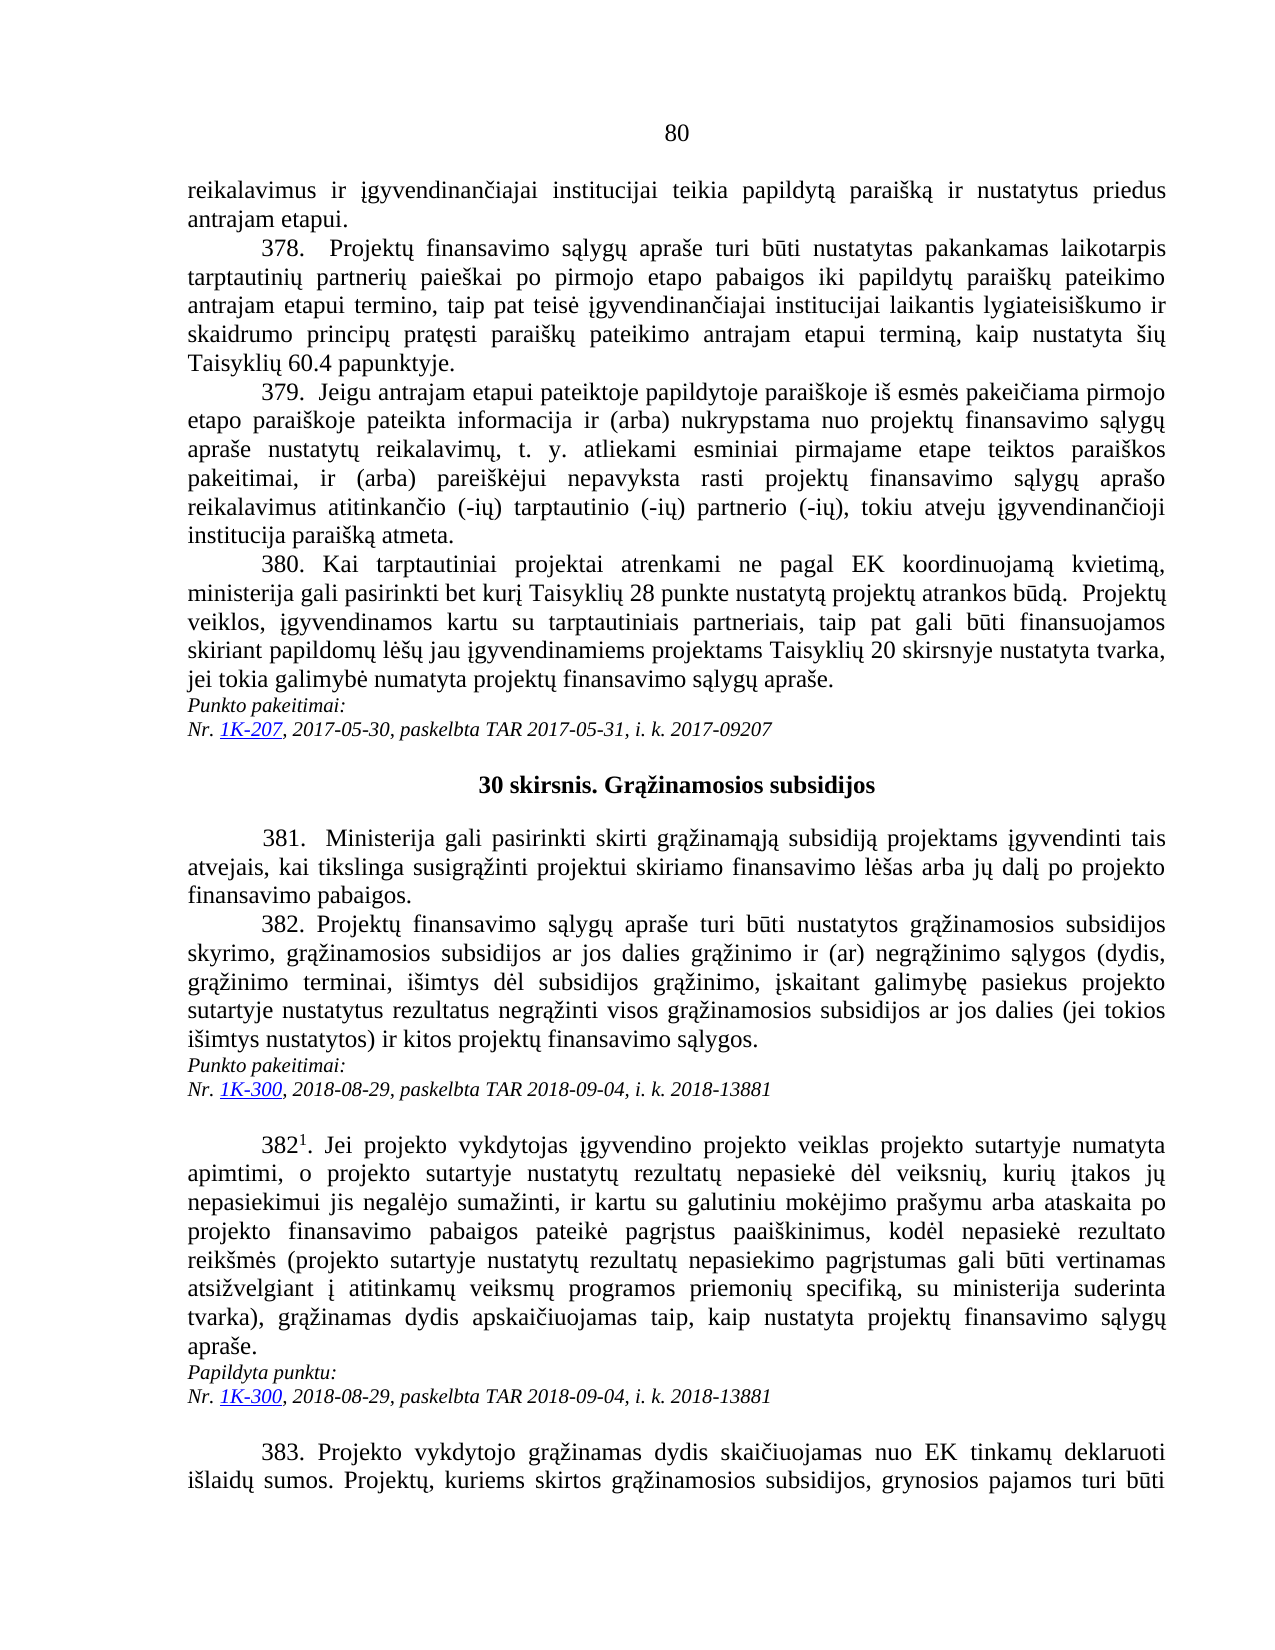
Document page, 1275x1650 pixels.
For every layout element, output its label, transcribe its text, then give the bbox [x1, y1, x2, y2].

text Nr. 1K-207, 2017-05-30, paskelbta TAR 2017-05-31, i. k. 2017-09207 [187, 717, 1167, 741]
text 383. Projekto vykdytojo grąžinamas dydis skaičiuojamas nuo EK tinkamų deklaruoti išlaidų sumos. Projektų, kuriems skirtos grąžinamosios subsidijos, grynosios pajamos turi būti [187, 1437, 1167, 1494]
text Papildyta punktu: [187, 1360, 1167, 1384]
text 381. Ministerija gali pasirinkti skirti grąžinamąją subsidiją projektams įgyvendinti tais atvejais, kai tikslinga susigrąžinti projektui skiriamo finansavimo lėšas arba jų dalį po projekto finansavimo pabaigos. [187, 823, 1167, 909]
text 30 skirsnis. Grąžinamosios subsidijos [246, 770, 1107, 799]
text Punkto pakeitimai: [187, 693, 1167, 717]
text Nr. 1K-300, 2018-08-29, paskelbta TAR 2018-09-04, i. k. 2018-13881 [187, 1384, 1167, 1408]
text Nr. 1K-300, 2018-08-29, paskelbta TAR 2018-09-04, i. k. 2018-13881 [187, 1077, 1167, 1101]
text 379. Jeigu antrajam etapui pateiktoje papildytoje paraiškoje iš esmės pakeičiama pirmojo etapo paraiškoje pateikta informacija ir (arba) nukrypstama nuo projektų finansavimo sąlygų apraše nustatytų reikalavimų, t. y. atliekami esminiai pirmajame etape teiktos paraiškos pakeitimai, ir (arba) pareiškėjui nepavyksta rasti projektų finansavimo sąlygų aprašo reikalavimus atitinkančio (-ių) tarptautinio (-ių) partnerio (-ių), tokiu atveju įgyvendinančioji institucija paraišką atmeta. [187, 377, 1167, 549]
text reikalavimus ir įgyvendinančiajai institucijai teikia papildytą paraišką ir nustatytus priedus antrajam etapui. [187, 176, 1167, 233]
text 382. Projektų finansavimo sąlygų apraše turi būti nustatytos grąžinamosios subsidijos skyrimo, grąžinamosios subsidijos ar jos dalies grąžinimo ir (ar) negrąžinimo sąlygos (dydis, grąžinimo terminai, išimtys dėl subsidijos grąžinimo, įskaitant galimybę pasiekus projekto sutartyje nustatytus rezultatus negrąžinti visos grąžinamosios subsidijos ar jos dalies (jei tokios išimtys nustatytos) ir kitos projektų finansavimo sąlygos. [187, 909, 1167, 1053]
text 378. Projektų finansavimo sąlygų apraše turi būti nustatytas pakankamas laikotarpis tarptautinių partnerių paieškai po pirmojo etapo pabaigos iki papildytų paraiškų pateikimo antrajam etapui termino, taip pat teisė įgyvendinančiajai institucijai laikantis lygiateisiškumo ir skaidrumo principų pratęsti paraiškų pateikimo antrajam etapui terminą, kaip nustatyta šių Taisyklių 60.4 papunktyje. [187, 233, 1167, 377]
text 3821. Jei projekto vykdytojas įgyvendino projekto veiklas projekto sutartyje numatyta apimtimi, o projekto sutartyje nustatytų rezultatų nepasiekė dėl veiksnių, kurių įtakos jų nepasiekimui jis negalėjo sumažinti, ir kartu su galutiniu mokėjimo prašymu arba ataskaita po projekto finansavimo pabaigos pateikė pagrįstus paaiškinimus, kodėl nepasiekė rezultato reikšmės (projekto sutartyje nustatytų rezultatų nepasiekimo pagrįstumas gali būti vertinamas atsižvelgiant į atitinkamų veiksmų programos priemonių specifiką, su ministerija suderinta tvarka), grąžinamas dydis apskaičiuojamas taip, kaip nustatyta projektų finansavimo sąlygų apraše. [187, 1130, 1167, 1360]
text Punkto pakeitimai: [187, 1053, 1167, 1077]
text 380. Kai tarptautiniai projektai atrenkami ne pagal EK koordinuojamą kvietimą, ministerija gali pasirinkti bet kurį Taisyklių 28 punkte nustatytą projektų atrankos būdą. Projektų veiklos, įgyvendinamos kartu su tarptautiniais partneriais, taip pat gali būti finansuojamos skiriant papildomų lėšų jau įgyvendinamiems projektams Taisyklių 20 skirsnyje nustatyta tvarka, jei tokia galimybė numatyta projektų finansavimo sąlygų apraše. [187, 549, 1167, 693]
